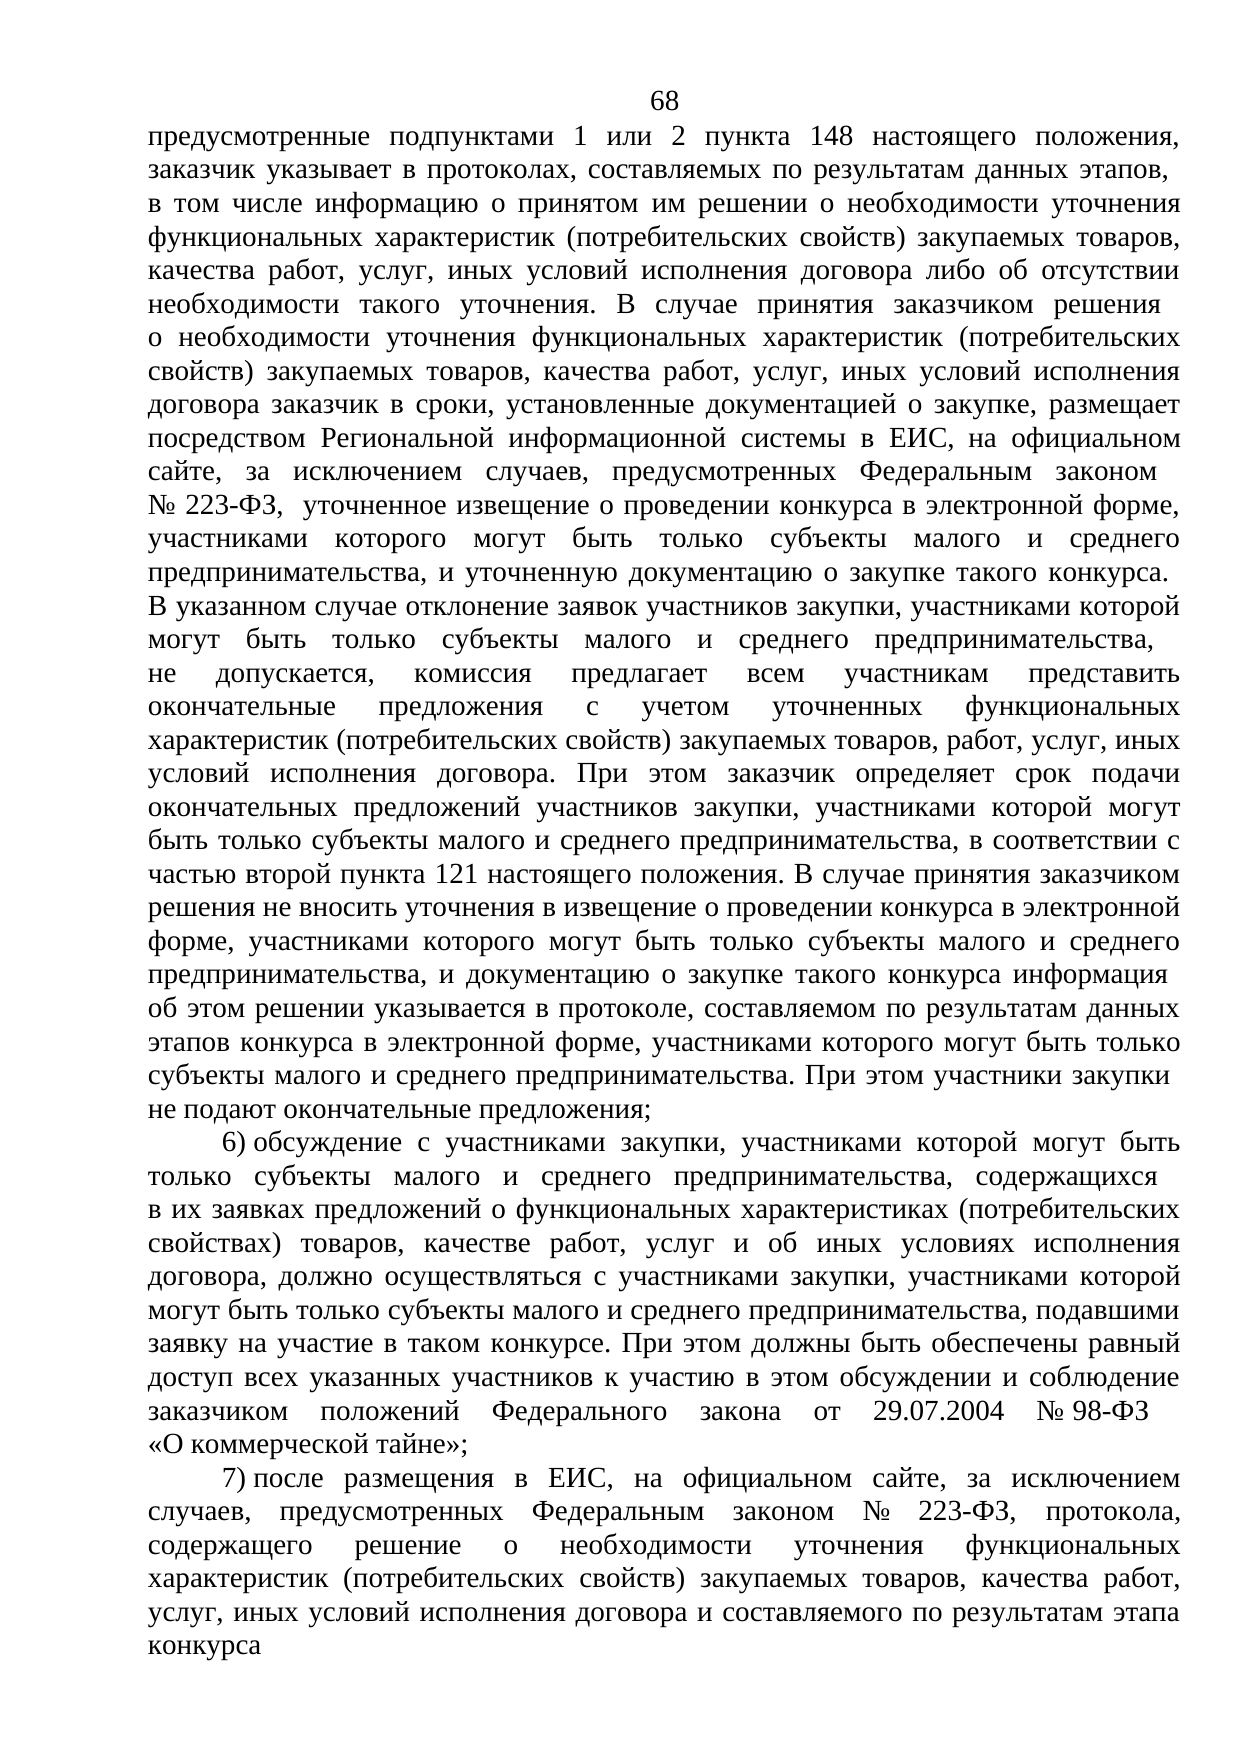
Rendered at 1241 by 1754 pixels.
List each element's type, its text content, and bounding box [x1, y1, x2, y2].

text 6) обсуждение с участниками закупки, участниками которой могут быть только субъекты малого и среднего предпринимательства, содержащихся в их заявках предложений о функциональных характеристиках (потребительских свойствах) товаров, качестве работ, услуг и об иных условиях исполнения договора, должно осуществляться с участниками закупки, участниками которой могут быть только субъекты малого и среднего предпринимательства, подавшими заявку на участие в таком конкурсе. При этом должны быть обеспечены равный доступ всех указанных участников к участию в этом обсуждении и соблюдение заказчиком положений Федерального закона от 29.07.2004 № 98-ФЗ «О коммерческой тайне»; [148, 1124, 1181, 1460]
text 7) после размещения в ЕИС, на официальном сайте, за исключением случаев, предусмотренных Федеральным законом № 223-ФЗ, протокола, содержащего решение о необходимости уточнения функциональных характеристик (потребительских свойств) закупаемых товаров, качества работ, услуг, иных условий исполнения договора и составляемого по результатам этапа конкурса [148, 1460, 1181, 1661]
text предусмотренные подпунктами 1 или 2 пункта 148 настоящего положения, заказчик указывает в протоколах, составляемых по результатам данных этапов, в том числе информацию о принятом им решении о необходимости уточнения функциональных характеристик (потребительских свойств) закупаемых товаров, качества работ, услуг, иных условий исполнения договора либо об отсутствии необходимости такого уточнения. В случае принятия заказчиком решения о необходимости уточнения функциональных характеристик (потребительских свойств) закупаемых товаров, качества работ, услуг, иных условий исполнения договора заказчик в сроки, установленные документацией о закупке, размещает посредством Региональной информационной системы в ЕИС, на официальном сайте, за исключением случаев, предусмотренных Федеральным законом № 223-ФЗ, уточненное извещение о проведении конкурса в электронной форме, участниками которого могут быть только субъекты малого и среднего предпринимательства, и уточненную документацию о закупке такого конкурса. В указанном случае отклонение заявок участников закупки, участниками которой могут быть только субъекты малого и среднего предпринимательства, не допускается, комиссия предлагает всем участникам представить окончательные предложения с учетом уточненных функциональных характеристик (потребительских свойств) закупаемых товаров, работ, услуг, иных условий исполнения договора. При этом заказчик определяет срок подачи окончательных предложений участников закупки, участниками которой могут быть только субъекты малого и среднего предпринимательства, в соответствии с частью второй пункта 121 настоящего положения. В случае принятия заказчиком решения не вносить уточнения в извещение о проведении конкурса в электронной форме, участниками которого могут быть только субъекты малого и среднего предпринимательства, и документацию о закупке такого конкурса информация об этом решении указывается в протоколе, составляемом по результатам данных этапов конкурса в электронной форме, участниками которого могут быть только субъекты малого и среднего предпринимательства. При этом участники закупки не подают окончательные предложения; [148, 118, 1181, 1124]
